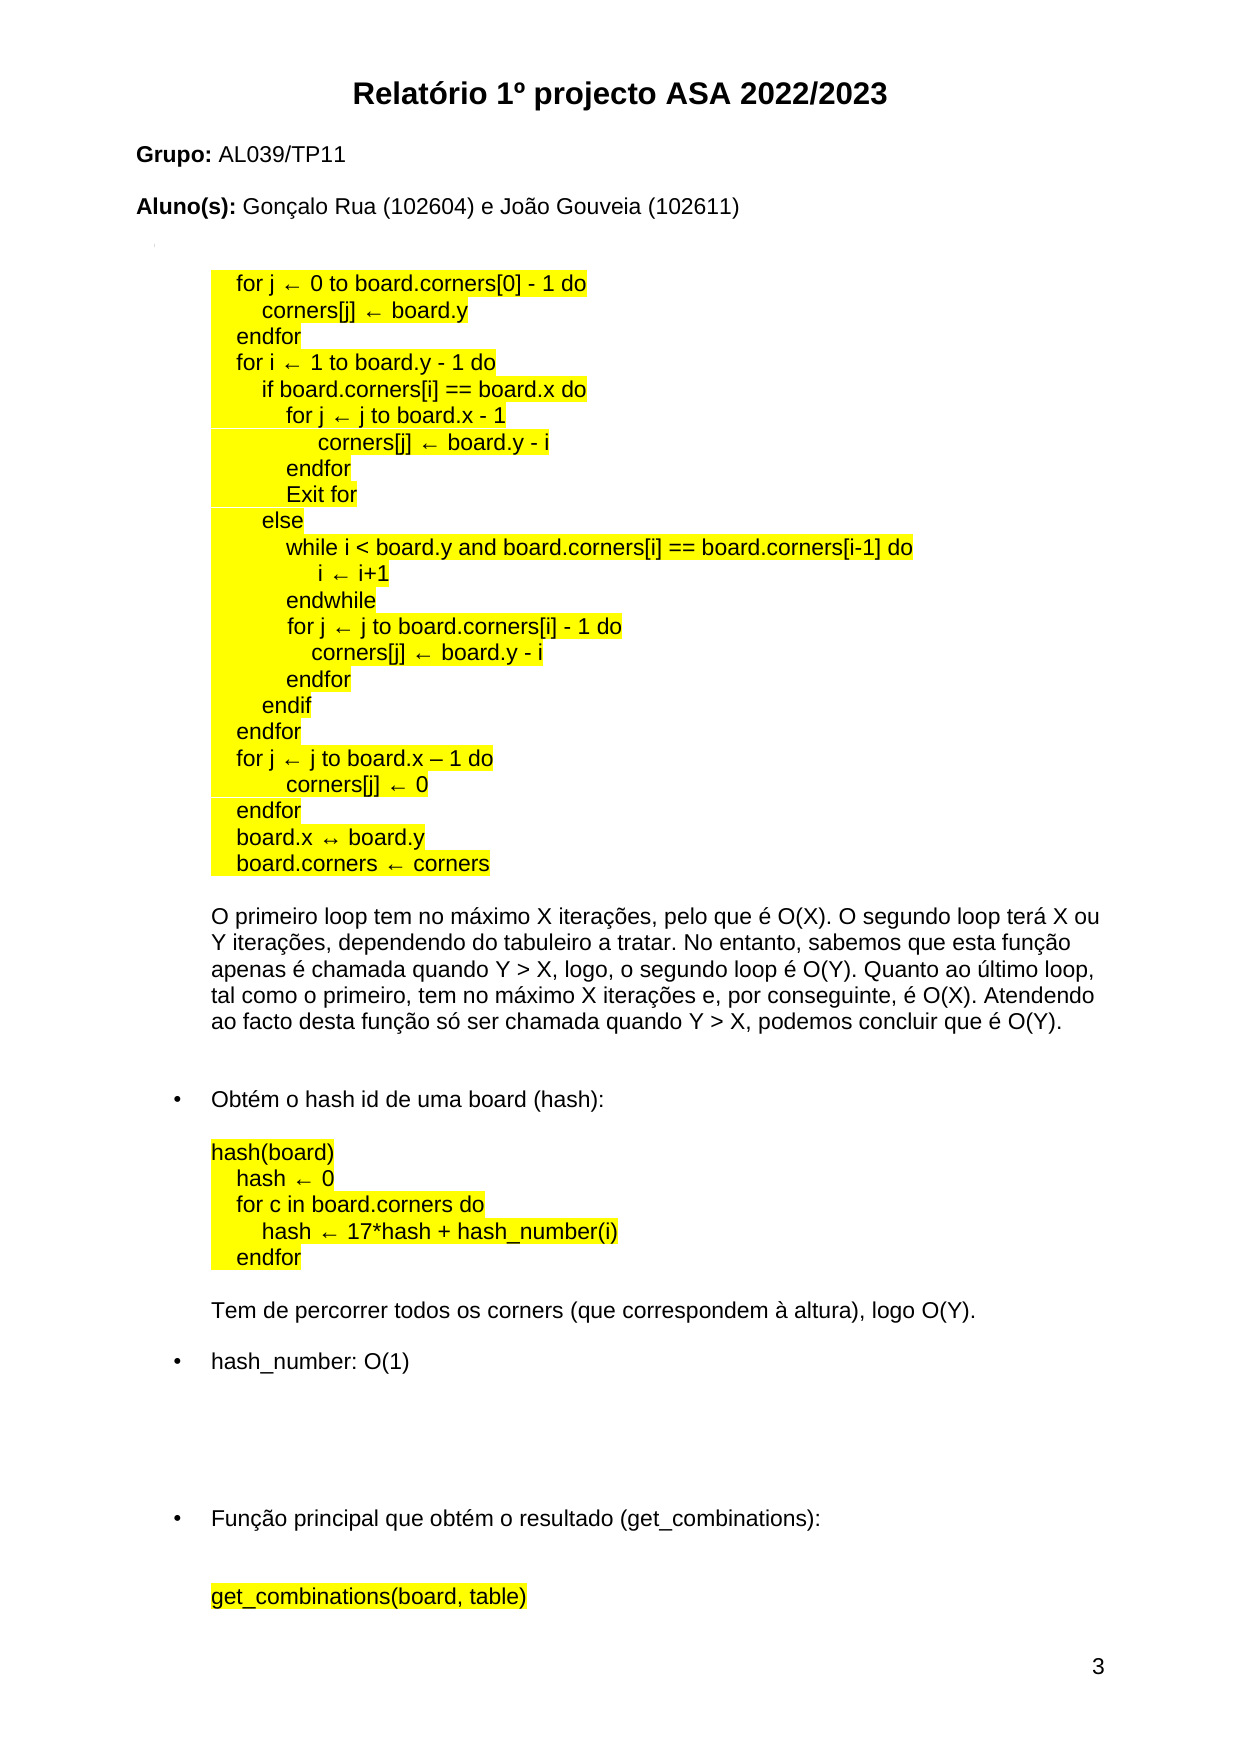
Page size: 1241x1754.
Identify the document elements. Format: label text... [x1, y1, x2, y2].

list get_combinations(board, table) [173, 1556, 1104, 1609]
list Obtém o hash id de uma board (hash): hash(board) hash ← 0 for c in board.corners do hash ← 17*hash + hash_number(i) endfor Tem de percorrer todos os corners (que correspondem à altura), logo O(Y). [173, 1086, 1104, 1323]
list Função principal que obtém o resultado (get_combinations): [173, 1505, 1104, 1531]
list hash_number: O(1) [173, 1348, 1104, 1480]
list for j ← 0 to board.corners[0] - 1 do corners[j] ← board.y endfor for i ← 1 to board.y - 1 do if board.corners[i] == board.x do for j ← j to board.x - 1 corners[j] ← board.y - i endfor Exit for else while i < board.y and board.corners[i] == board.corners[i-1] do i ← i+1 endwhile for j ← j to board.corners[i] - 1 do corners[j] ← board.y - i endfor endif endfor for j ← j to board.x – 1 do corners[j] ← 0 endfor board.x ↔ board.y board.corners ← corners O primeiro loop tem no máximo X iterações, pelo que é O(X). O segundo loop terá X ou Y iterações, dependendo do tabuleiro a tratar. No entanto, sabemos que esta função apenas é chamada quando Y > X, logo, o segundo loop é O(Y). Quanto ao último loop, tal como o primeiro, tem no máximo X iterações e, por conseguinte, é O(X). Atendendo ao facto desta função só ser chamada quando Y > X, podemos concluir que é O(Y). [173, 270, 1104, 1061]
